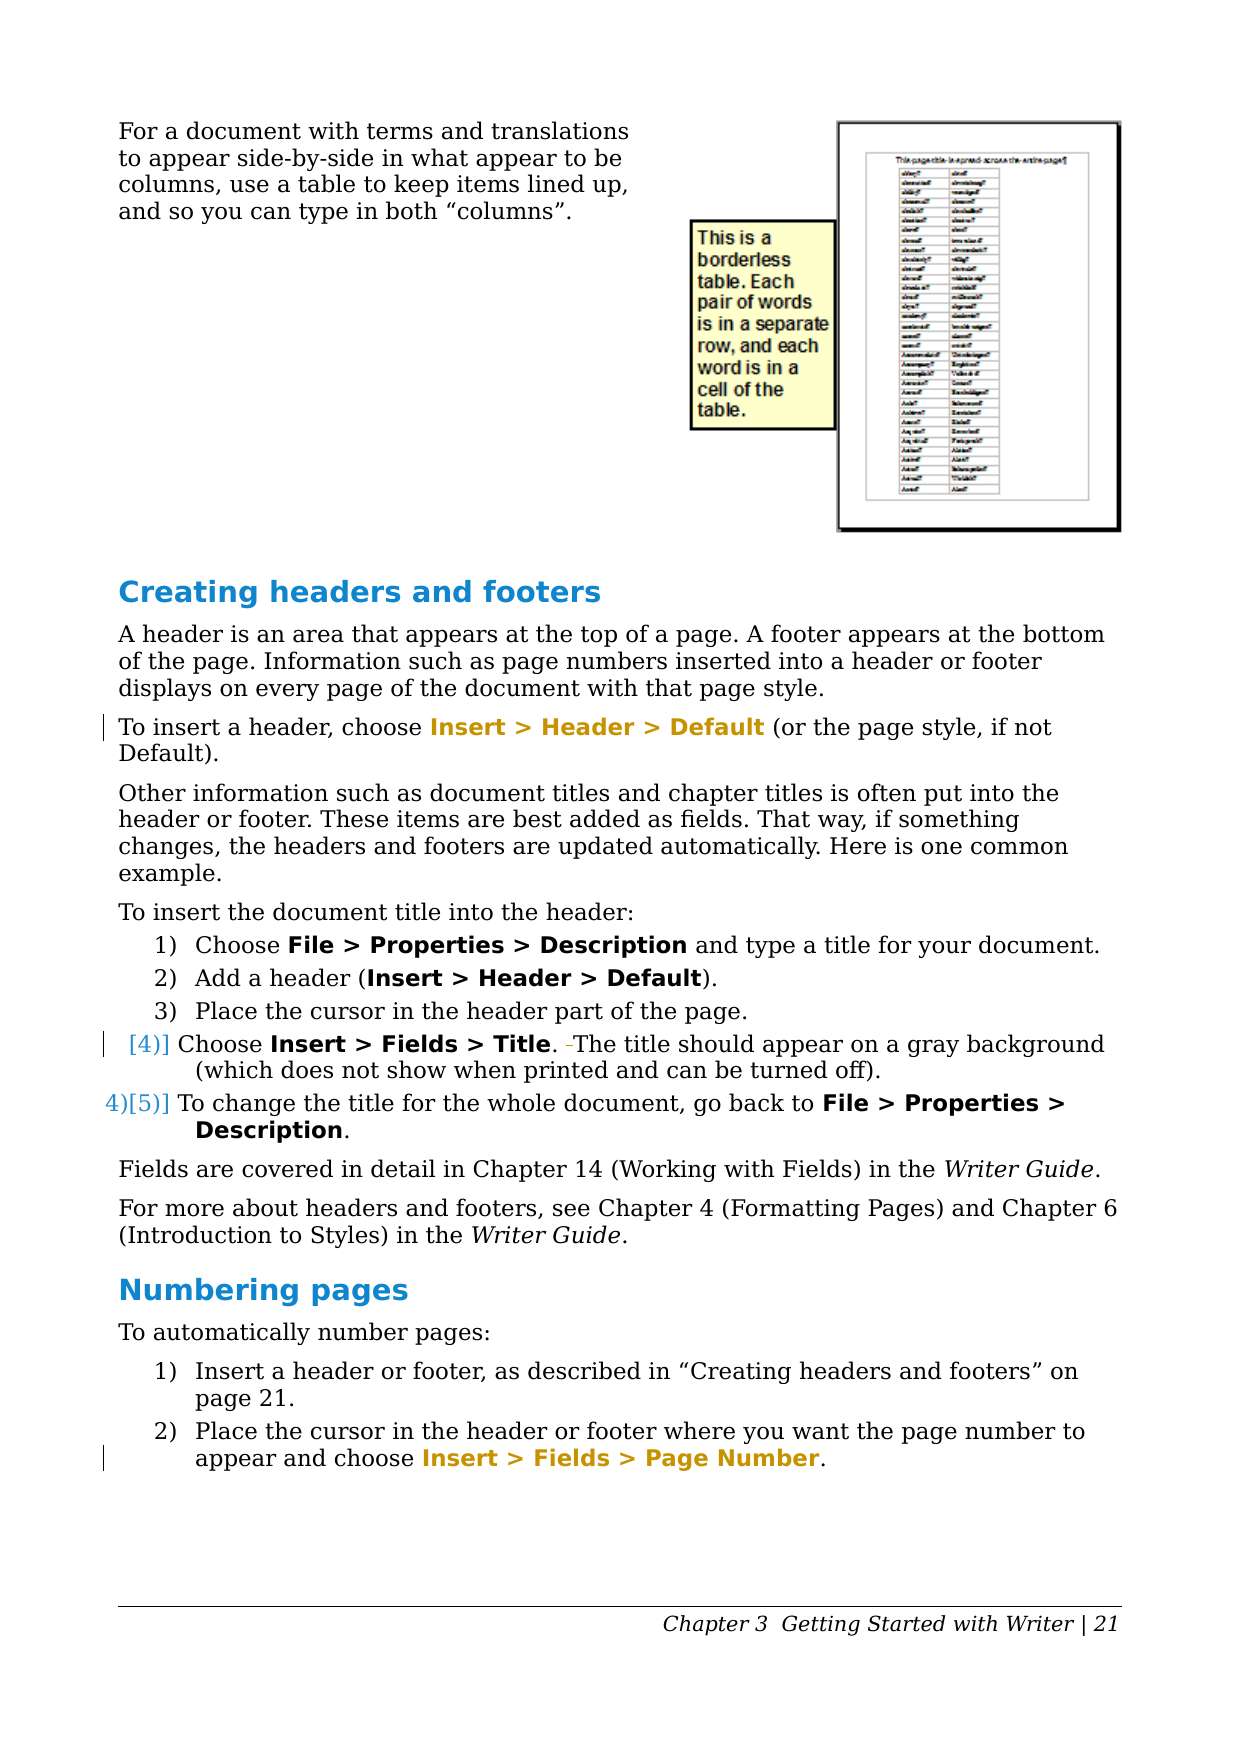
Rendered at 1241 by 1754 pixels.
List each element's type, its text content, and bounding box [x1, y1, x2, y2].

subtitle Creating headers and footers [118, 575, 1122, 609]
list Insert a header or footer, as described in “Creating headers and footers” on page 21. [177, 1358, 1122, 1412]
table_cell [651, 118, 1126, 563]
text A header is an area that appears at the top of a page. A footer appears at the bottom of the page. Information such as page numbers inserted into a header or footer displays on every page of the document with that page style. [118, 621, 1122, 701]
list Place the cursor in the header part of the page. [177, 998, 1122, 1024]
list To change the title for the whole document, go back to File > Properties > Description. [177, 1090, 1122, 1144]
list To insert the document title into the header: [118, 899, 1122, 926]
subtitle Numbering pages [118, 1273, 1122, 1307]
text Fields are covered in detail in Chapter 14 (Working with Fields) in the Writer Guide. [118, 1156, 1122, 1183]
table_cell For a document with terms and translations to appear side-by-side in what appear to be columns, use a table to keep items lined up, and so you can type in both “columns”. [118, 118, 651, 563]
picture [687, 118, 1126, 534]
text To automatically number pages: [118, 1319, 1122, 1346]
text For more about headers and footers, see Chapter 4 (Formatting Pages) and Chapter 6 (Introduction to Styles) in the Writer Guide. [118, 1195, 1122, 1249]
text To insert a header, choose Insert > Header > Default (or the page style, if not Default). [118, 714, 1122, 767]
list Add a header (Insert > Header > Default). [177, 965, 1122, 992]
text Other information such as document titles and chapter titles is often put into the header or footer. These items are best added as fields. That way, if something changes, the headers and footers are updated automatically. Here is one common example. [118, 780, 1122, 886]
list Place the cursor in the header or footer where you want the page number to appear and choose Insert > Fields > Page Number. [177, 1418, 1122, 1471]
list Choose File > Properties > Description and type a title for your document. [177, 932, 1122, 959]
list Choose Insert > Fields > Title. The title should appear on a gray background (which does not show when printed and can be turned off). [177, 1031, 1122, 1084]
